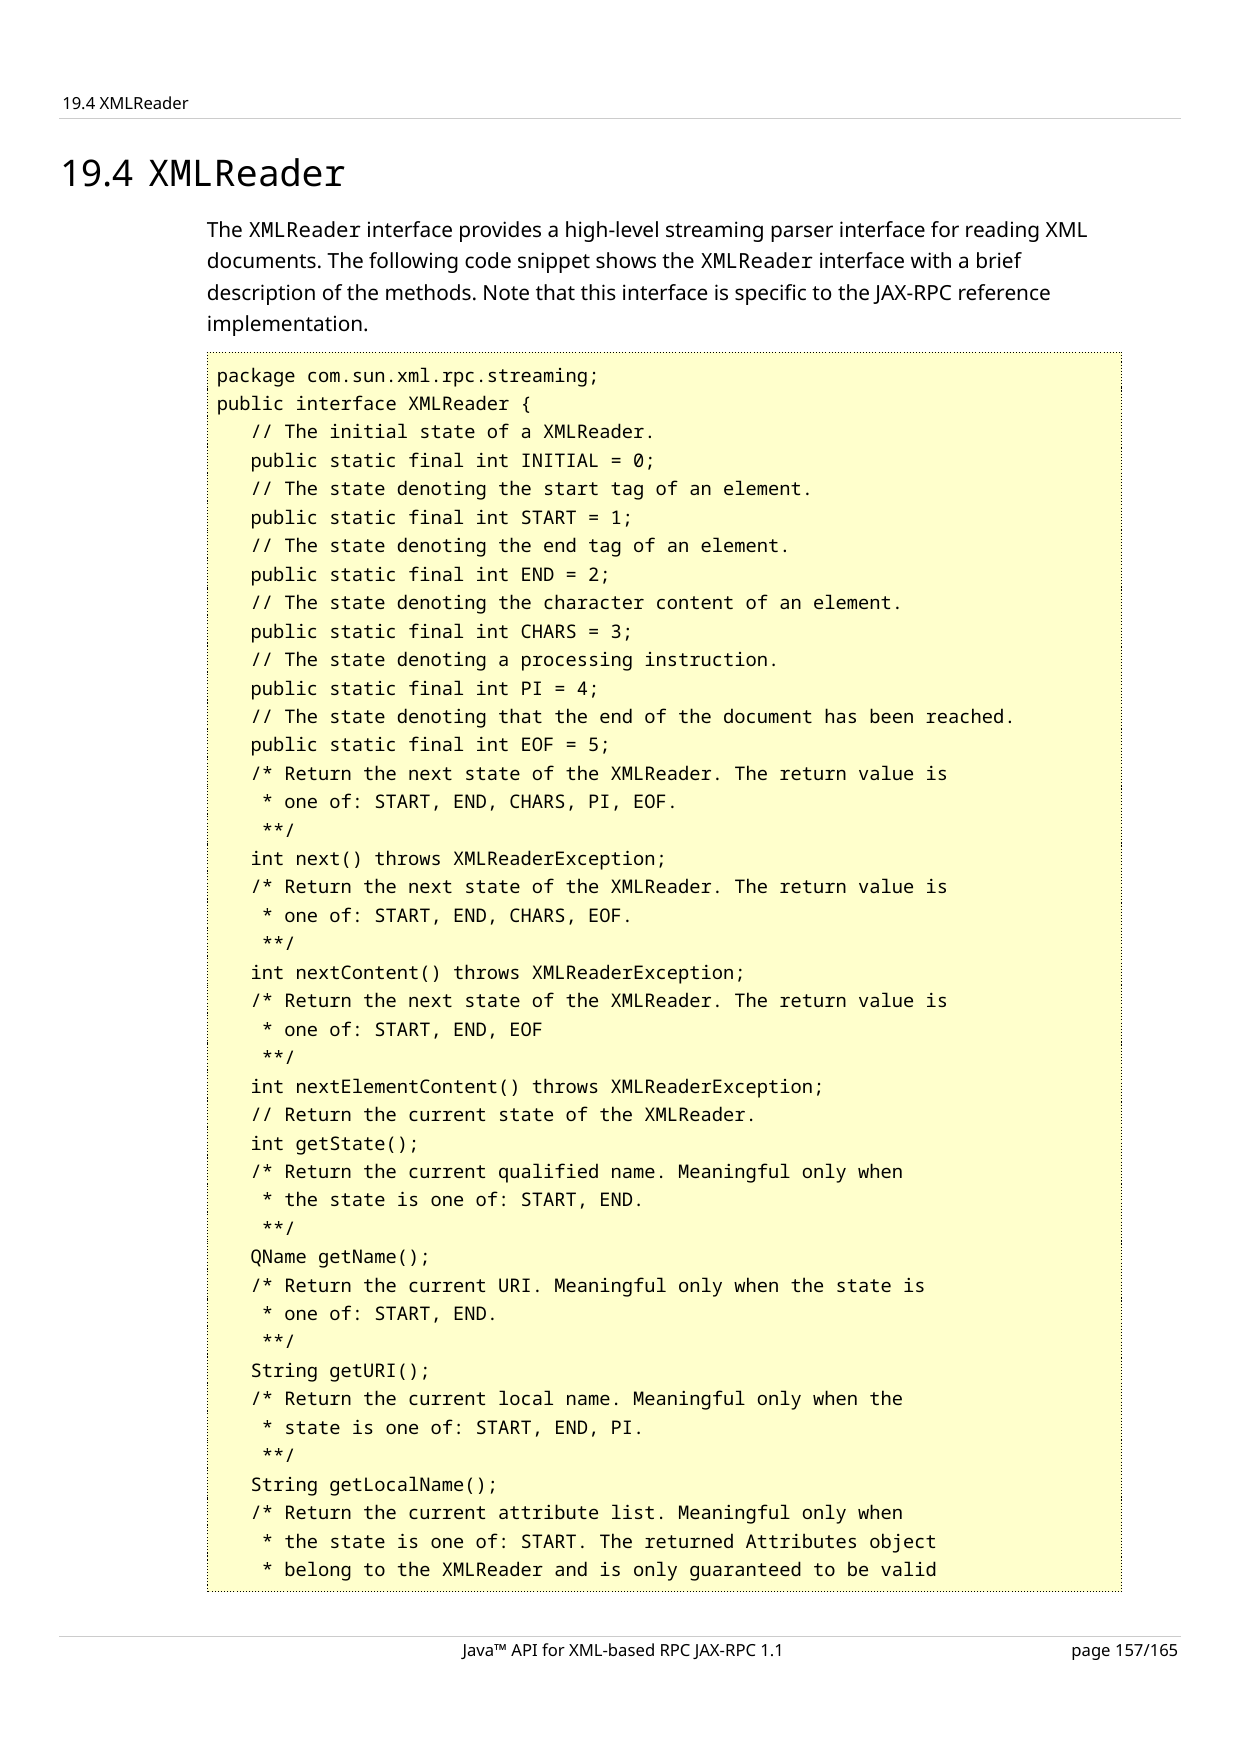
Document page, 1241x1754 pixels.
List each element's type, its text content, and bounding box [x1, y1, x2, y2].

list * the state is one of: START, END. [207, 1177, 1122, 1205]
list **/ [207, 921, 1122, 949]
list **/ [207, 1433, 1122, 1461]
list * one of: START, END. [207, 1290, 1122, 1319]
list /* Return the current URI. Meaningful only when the state is [207, 1262, 1122, 1290]
list /* Return the next state of the XMLReader. The return value is [207, 750, 1122, 778]
list // Return the current state of the XMLReader. [207, 1091, 1122, 1120]
list QName getName(); [207, 1233, 1122, 1262]
list /* Return the current attribute list. Meaningful only when [207, 1489, 1122, 1518]
subtitle XMLReader [133, 147, 1181, 197]
list int nextElementContent() throws XMLReaderException; [207, 1063, 1122, 1091]
list **/ [207, 1205, 1122, 1233]
list * one of: START, END, CHARS, EOF. [207, 892, 1122, 921]
list public static final int START = 1; [207, 494, 1122, 523]
list String getLocalName(); [207, 1461, 1122, 1489]
list * one of: START, END, CHARS, PI, EOF. [207, 778, 1122, 807]
list int getState(); [207, 1120, 1122, 1148]
list // The state denoting that the end of the document has been reached. [207, 693, 1122, 722]
list int next() throws XMLReaderException; [207, 835, 1122, 864]
list int nextContent() throws XMLReaderException; [207, 949, 1122, 978]
list /* Return the current qualified name. Meaningful only when [207, 1148, 1122, 1177]
list /* Return the next state of the XMLReader. The return value is [207, 864, 1122, 892]
list * the state is one of: START. The returned Attributes object [207, 1518, 1122, 1546]
list // The state denoting the start tag of an element. [207, 466, 1122, 494]
list package com.sun.xml.rpc.streaming; [207, 352, 1122, 380]
list * one of: START, END, EOF [207, 1006, 1122, 1034]
list public static final int EOF = 5; [207, 722, 1122, 750]
list **/ [207, 807, 1122, 835]
list /* Return the next state of the XMLReader. The return value is [207, 978, 1122, 1006]
list String getURI(); [207, 1347, 1122, 1376]
list * belong to the XMLReader and is only guaranteed to be valid [207, 1546, 1122, 1592]
list **/ [207, 1319, 1122, 1347]
list public static final int PI = 4; [207, 665, 1122, 693]
list // The state denoting the end tag of an element. [207, 523, 1122, 551]
list public static final int CHARS = 3; [207, 608, 1122, 636]
list // The state denoting a processing instruction. [207, 636, 1122, 665]
list // The state denoting the character content of an element. [207, 579, 1122, 608]
list public interface XMLReader { [207, 380, 1122, 409]
list * state is one of: START, END, PI. [207, 1404, 1122, 1433]
list public static final int INITIAL = 0; [207, 437, 1122, 466]
list // The initial state of a XMLReader. [207, 409, 1122, 437]
list /* Return the current local name. Meaningful only when the [207, 1376, 1122, 1404]
list **/ [207, 1034, 1122, 1063]
list public static final int END = 2; [207, 551, 1122, 579]
text The XMLReader interface provides a high-level streaming parser interface for reading XML documents. The following code snippet shows the XMLReader interface with a brief description of the methods. Note that this interface is specific to the JAX-RPC reference implementation. [207, 215, 1122, 337]
